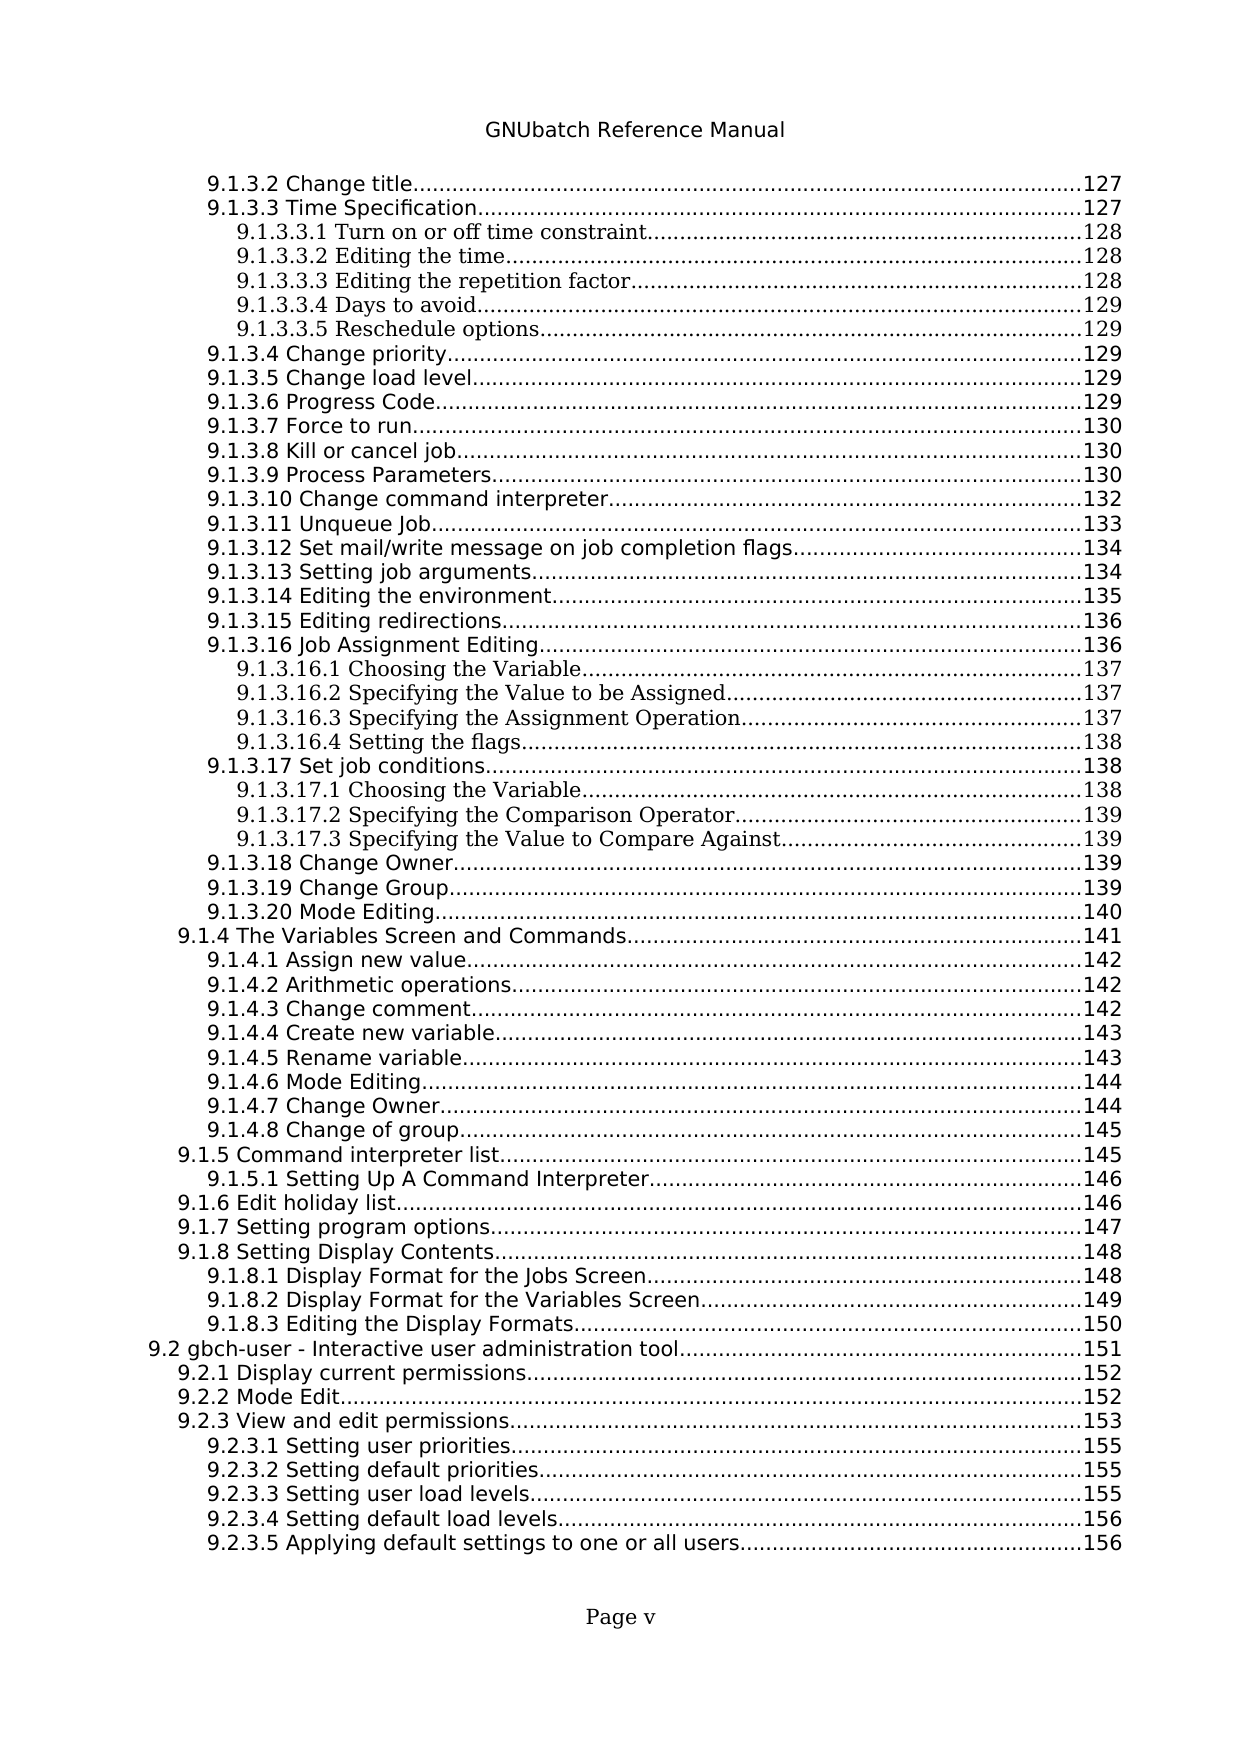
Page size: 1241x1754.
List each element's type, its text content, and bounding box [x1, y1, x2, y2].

text 9.1.8.3 Editing the Display Formats 150 [207, 1313, 1122, 1337]
text 9.1.3.18 Change Owner 139 [207, 851, 1122, 876]
text 9.1.4.7 Change Owner 144 [207, 1094, 1122, 1118]
text 9.2.3 View and edit permissions 153 [177, 1410, 1122, 1434]
text 9.1.3.9 Process Parameters 130 [207, 463, 1122, 487]
text 9.1.3.15 Editing redirections 136 [207, 609, 1122, 633]
text 9.1.3.2 Change title 127 [207, 172, 1122, 196]
text 9.1.7 Setting program options 147 [177, 1216, 1122, 1240]
text 9.1.3.17 Set job conditions 138 [207, 754, 1122, 779]
text 9.1.3.3.1 Turn on or off time constraint 128 [236, 220, 1122, 245]
text 9.2 gbch-user - Interactive user administration tool 151 [148, 1337, 1122, 1361]
text 9.2.3.2 Setting default priorities 155 [207, 1458, 1122, 1482]
text 9.1.4.5 Rename variable 143 [207, 1046, 1122, 1070]
text 9.1.4.6 Mode Editing 144 [207, 1070, 1122, 1094]
text 9.1.3.19 Change Group 139 [207, 876, 1122, 900]
text 9.1.3.4 Change priority 129 [207, 342, 1122, 366]
text 9.1.8 Setting Display Contents 148 [177, 1240, 1122, 1264]
text 9.1.3.8 Kill or cancel job 130 [207, 439, 1122, 463]
text 9.2.3.5 Applying default settings to one or all users 156 [207, 1531, 1122, 1555]
text 9.2.2 Mode Edit 152 [177, 1385, 1122, 1410]
text 9.1.3.3.4 Days to avoid 129 [236, 293, 1122, 317]
text 9.1.5.1 Setting Up A Command Interpreter 146 [207, 1167, 1122, 1191]
text 9.1.3.7 Force to run 130 [207, 414, 1122, 439]
text 9.1.3.6 Progress Code 129 [207, 390, 1122, 414]
text 9.1.3.17.2 Specifying the Comparison Operator 139 [236, 803, 1122, 827]
text 9.1.3.13 Setting job arguments 134 [207, 560, 1122, 584]
text 9.2.3.3 Setting user load levels 155 [207, 1482, 1122, 1507]
text 9.1.6 Edit holiday list 146 [177, 1191, 1122, 1216]
text 9.1.3.16.1 Choosing the Variable 137 [236, 657, 1122, 682]
text 9.1.3.17.1 Choosing the Variable 138 [236, 779, 1122, 803]
text 9.1.4.4 Create new variable 143 [207, 1021, 1122, 1046]
text 9.1.3.16.4 Setting the flags 138 [236, 730, 1122, 754]
text 9.1.4.8 Change of group 145 [207, 1118, 1122, 1143]
text 9.1.3.10 Change command interpreter 132 [207, 487, 1122, 512]
text 9.1.4 The Variables Screen and Commands 141 [177, 924, 1122, 948]
text 9.1.3.3.2 Editing the time 128 [236, 245, 1122, 269]
text 9.2.3.1 Setting user priorities 155 [207, 1434, 1122, 1458]
text 9.1.3.3.5 Reschedule options 129 [236, 317, 1122, 342]
text 9.2.1 Display current permissions 152 [177, 1361, 1122, 1385]
text 9.1.4.2 Arithmetic operations 142 [207, 973, 1122, 997]
text 9.1.5 Command interpreter list 145 [177, 1143, 1122, 1167]
text 9.2.3.4 Setting default load levels 156 [207, 1507, 1122, 1531]
text 9.1.3.11 Unqueue Job 133 [207, 512, 1122, 536]
text 9.1.3.20 Mode Editing 140 [207, 900, 1122, 924]
text 9.1.3.16.3 Specifying the Assignment Operation 137 [236, 706, 1122, 730]
text 9.1.8.1 Display Format for the Jobs Screen 148 [207, 1264, 1122, 1288]
text 9.1.3.14 Editing the environment 135 [207, 584, 1122, 609]
text 9.1.3.16.2 Specifying the Value to be Assigned 137 [236, 682, 1122, 706]
text 9.1.3.12 Set mail/write message on job completion flags 134 [207, 536, 1122, 560]
text 9.1.8.2 Display Format for the Variables Screen 149 [207, 1288, 1122, 1313]
text 9.1.4.1 Assign new value 142 [207, 948, 1122, 973]
text 9.1.3.17.3 Specifying the Value to Compare Against 139 [236, 827, 1122, 851]
text 9.1.3.16 Job Assignment Editing 136 [207, 633, 1122, 657]
text 9.1.3.3.3 Editing the repetition factor 128 [236, 269, 1122, 293]
text 9.1.3.3 Time Specification 127 [207, 196, 1122, 220]
text 9.1.4.3 Change comment 142 [207, 997, 1122, 1021]
text 9.1.3.5 Change load level 129 [207, 366, 1122, 390]
